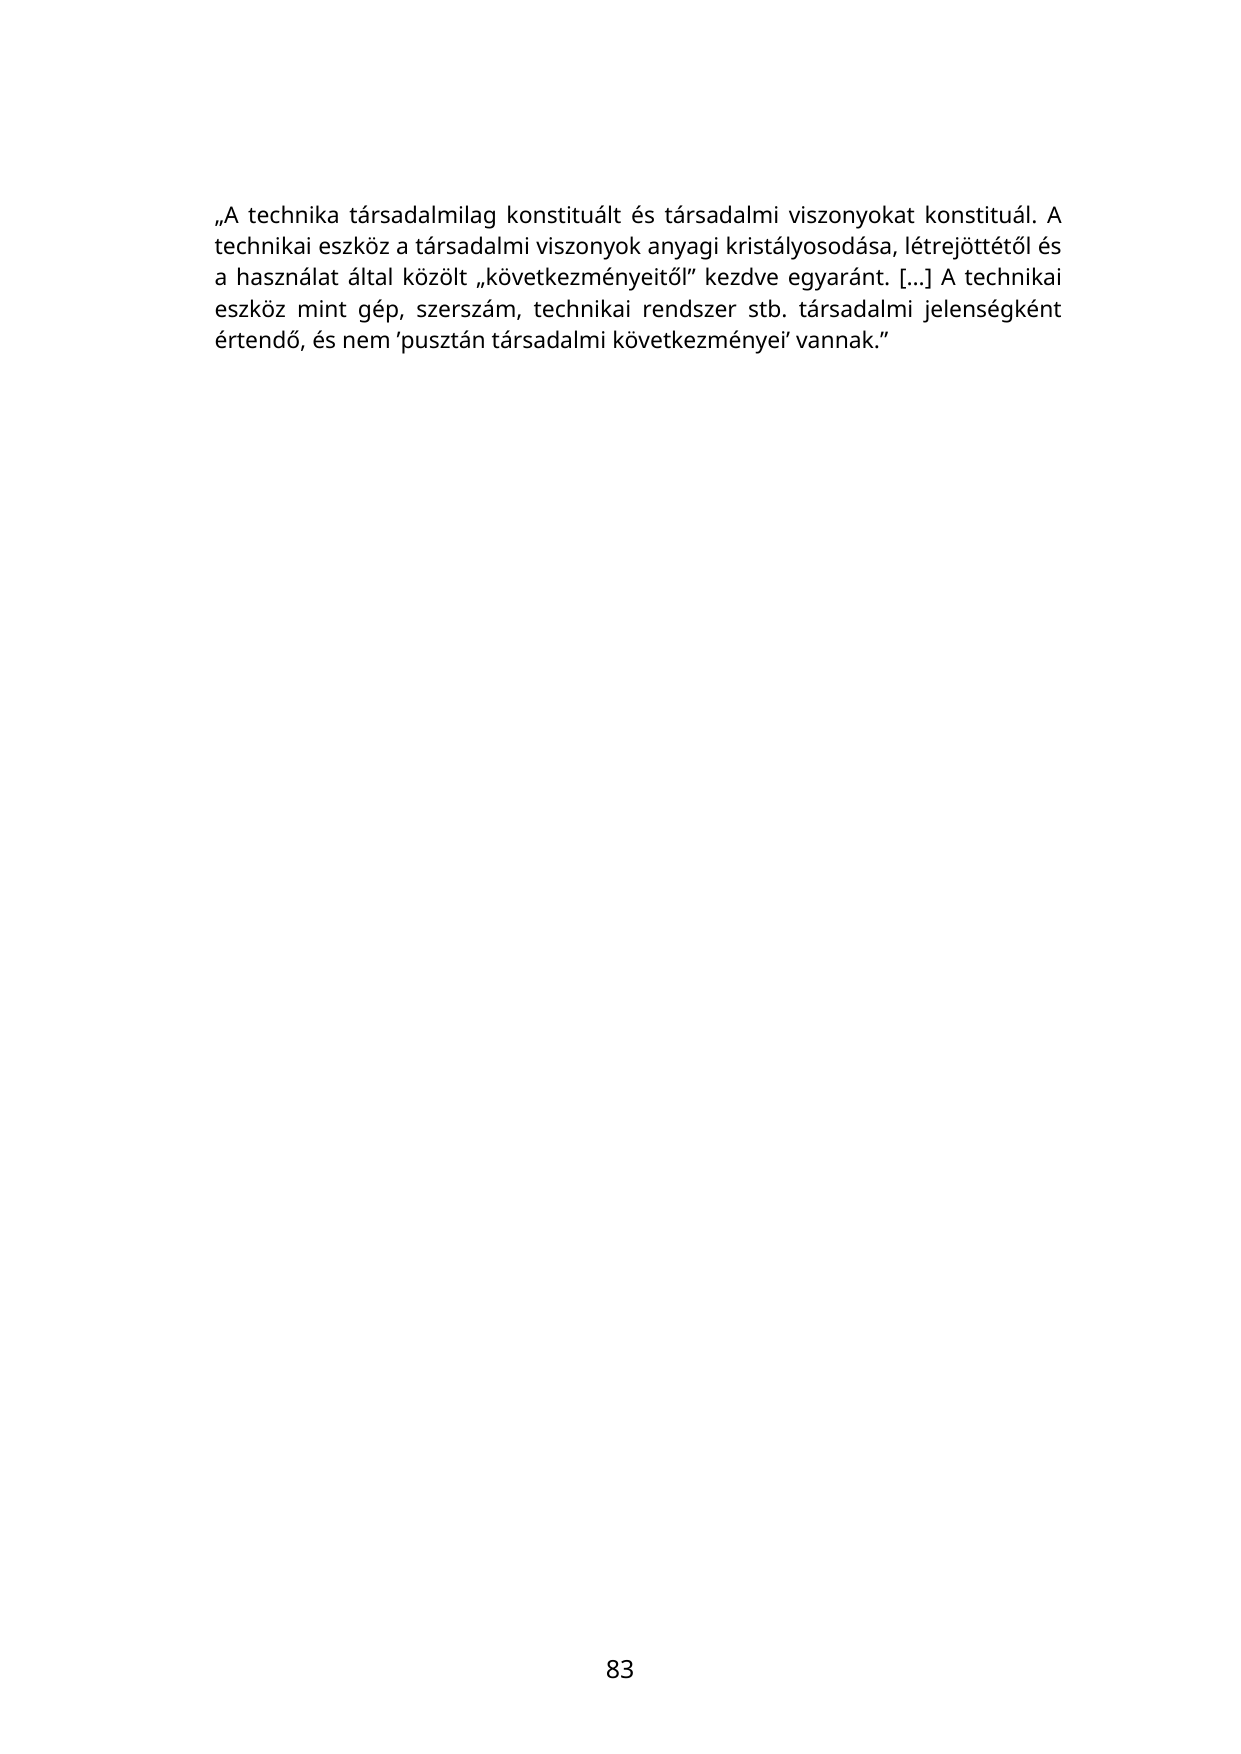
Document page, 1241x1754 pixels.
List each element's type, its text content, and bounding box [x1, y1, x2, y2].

text „A technika társadalmilag konstituált és társadalmi viszonyokat konstituál. A technikai eszköz a társadalmi viszonyok anyagi kristályosodása, létrejöttétől és a használat által közölt „következményeitől” kezdve egyaránt. […] A technikai eszköz mint gép, szerszám, technikai rendszer stb. társadalmi jelenségként értendő, és nem ’pusztán társadalmi következményei’ vannak.” [214, 199, 1063, 355]
